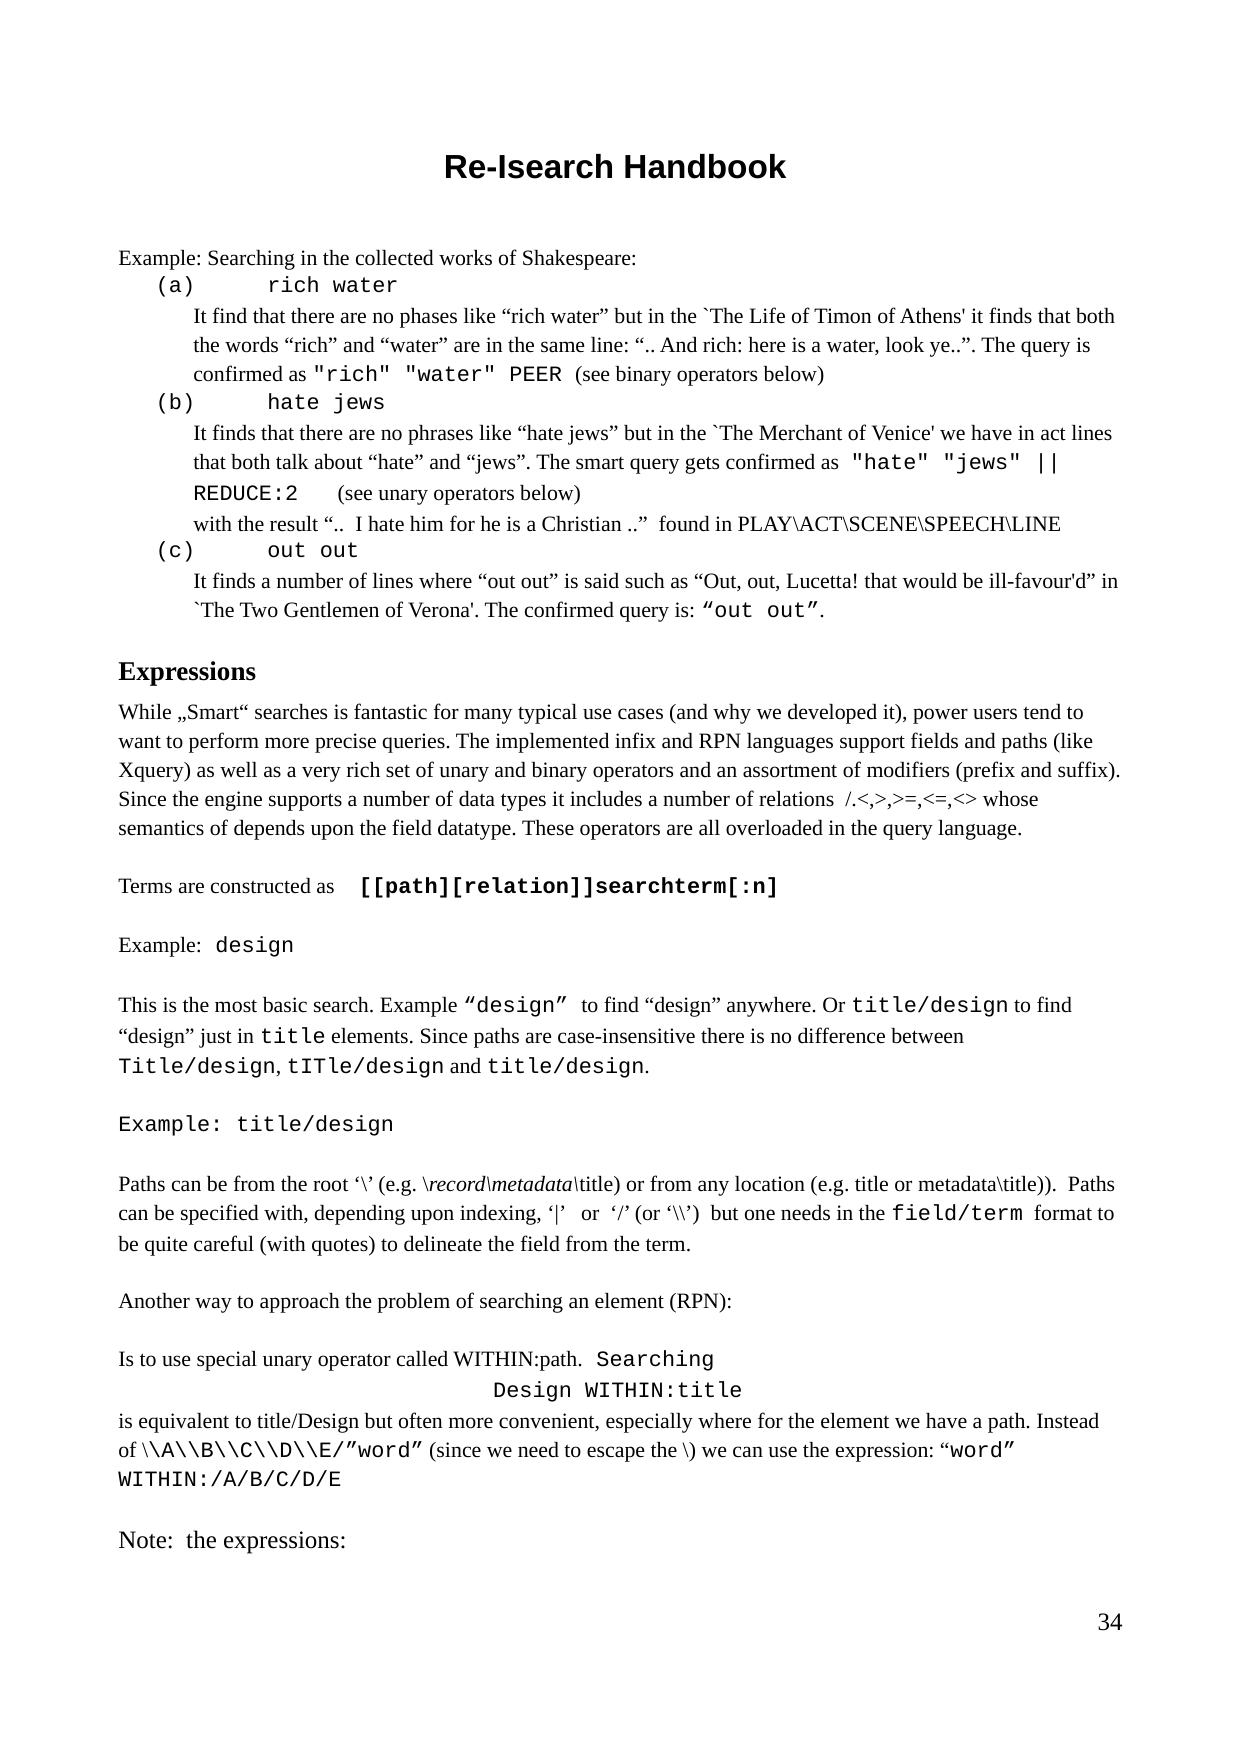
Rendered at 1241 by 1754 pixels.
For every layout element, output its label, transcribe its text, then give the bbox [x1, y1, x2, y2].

text Example: design [118, 932, 1122, 959]
text Paths can be from the root ‘\’ (e.g. \record\metadata\title) or from any location (e.g. title or metadata\title)). Paths can be specified with, depending upon indexing, ‘|’ or ‘/’ (or ‘\\’) but one needs in the field/term format to be quite careful (with quotes) to delineate the field from the term. [118, 1171, 1122, 1256]
text Another way to approach the problem of searching an element (RPN): [118, 1288, 1122, 1314]
text Design WITHIN:title [118, 1377, 1122, 1404]
text This is the most basic search. Example “design” to find “design” anywhere. Or title/design to find “design” just in title elements. Since paths are case-insensitive there is no difference between Title/design, tITle/design and title/design. [118, 992, 1122, 1081]
text Terms are constructed as [[path][relation]]searchterm[:n] [118, 873, 1122, 900]
text While „Smart“ searches is fantastic for many typical use cases (and why we developed it), power users tend to want to perform more precise queries. The implemented infix and RPN languages support fields and paths (like Xquery) as well as a very rich set of unary and binary operators and an assortment of modifiers (prefix and suffix). Since the engine supports a number of data types it includes a number of relations /.<,>,>=,<=,<> whose semantics of depends upon the field datatype. These operators are all overloaded in the query language. [118, 699, 1122, 840]
list It finds a number of lines where “out out” is said such as “Out, out, Lucetta! that would be ill-favour'd” in `The Two Gentlemen of Verona'. The confirmed query is: “out out”. [156, 568, 1122, 624]
list with the result “.. I hate him for he is a Christian ..” found in PLAY\ACT\SCENE\SPEECH\LINE [156, 511, 1122, 536]
text Note: the expressions: [118, 1525, 1122, 1553]
list It find that there are no phases like “rich water” but in the `The Life of Timon of Athens' it finds that both the words “rich” and “water” are in the same line: “.. And rich: here is a water, look ye..”. The query is confirmed as "rich" "water" PEER (see binary operators below) [156, 303, 1122, 387]
text Example: title/design [118, 1113, 1122, 1138]
list rich water [156, 274, 1122, 299]
text is equivalent to title/Design but often more convenient, especially where for the element we have a path. Instead of \\A\\B\\C\\D\\E/”word” (since we need to escape the \) we can use the expression: “word” WITHIN:/A/B/C/D/E [118, 1408, 1122, 1493]
text Is to use special unary operator called WITHIN:path. Searching [118, 1346, 1122, 1373]
list It finds that there are no phrases like “hate jews” but in the `The Merchant of Venice' we have in act lines that both talk about “hate” and “jews”. The smart query gets confirmed as "hate" "jews" || REDUCE:2 (see unary operators below) [156, 420, 1122, 507]
list hate jews [156, 391, 1122, 416]
list out out [156, 539, 1122, 564]
text Example: Searching in the collected works of Shakespeare: [118, 245, 1122, 270]
subtitle Expressions [118, 655, 1122, 686]
